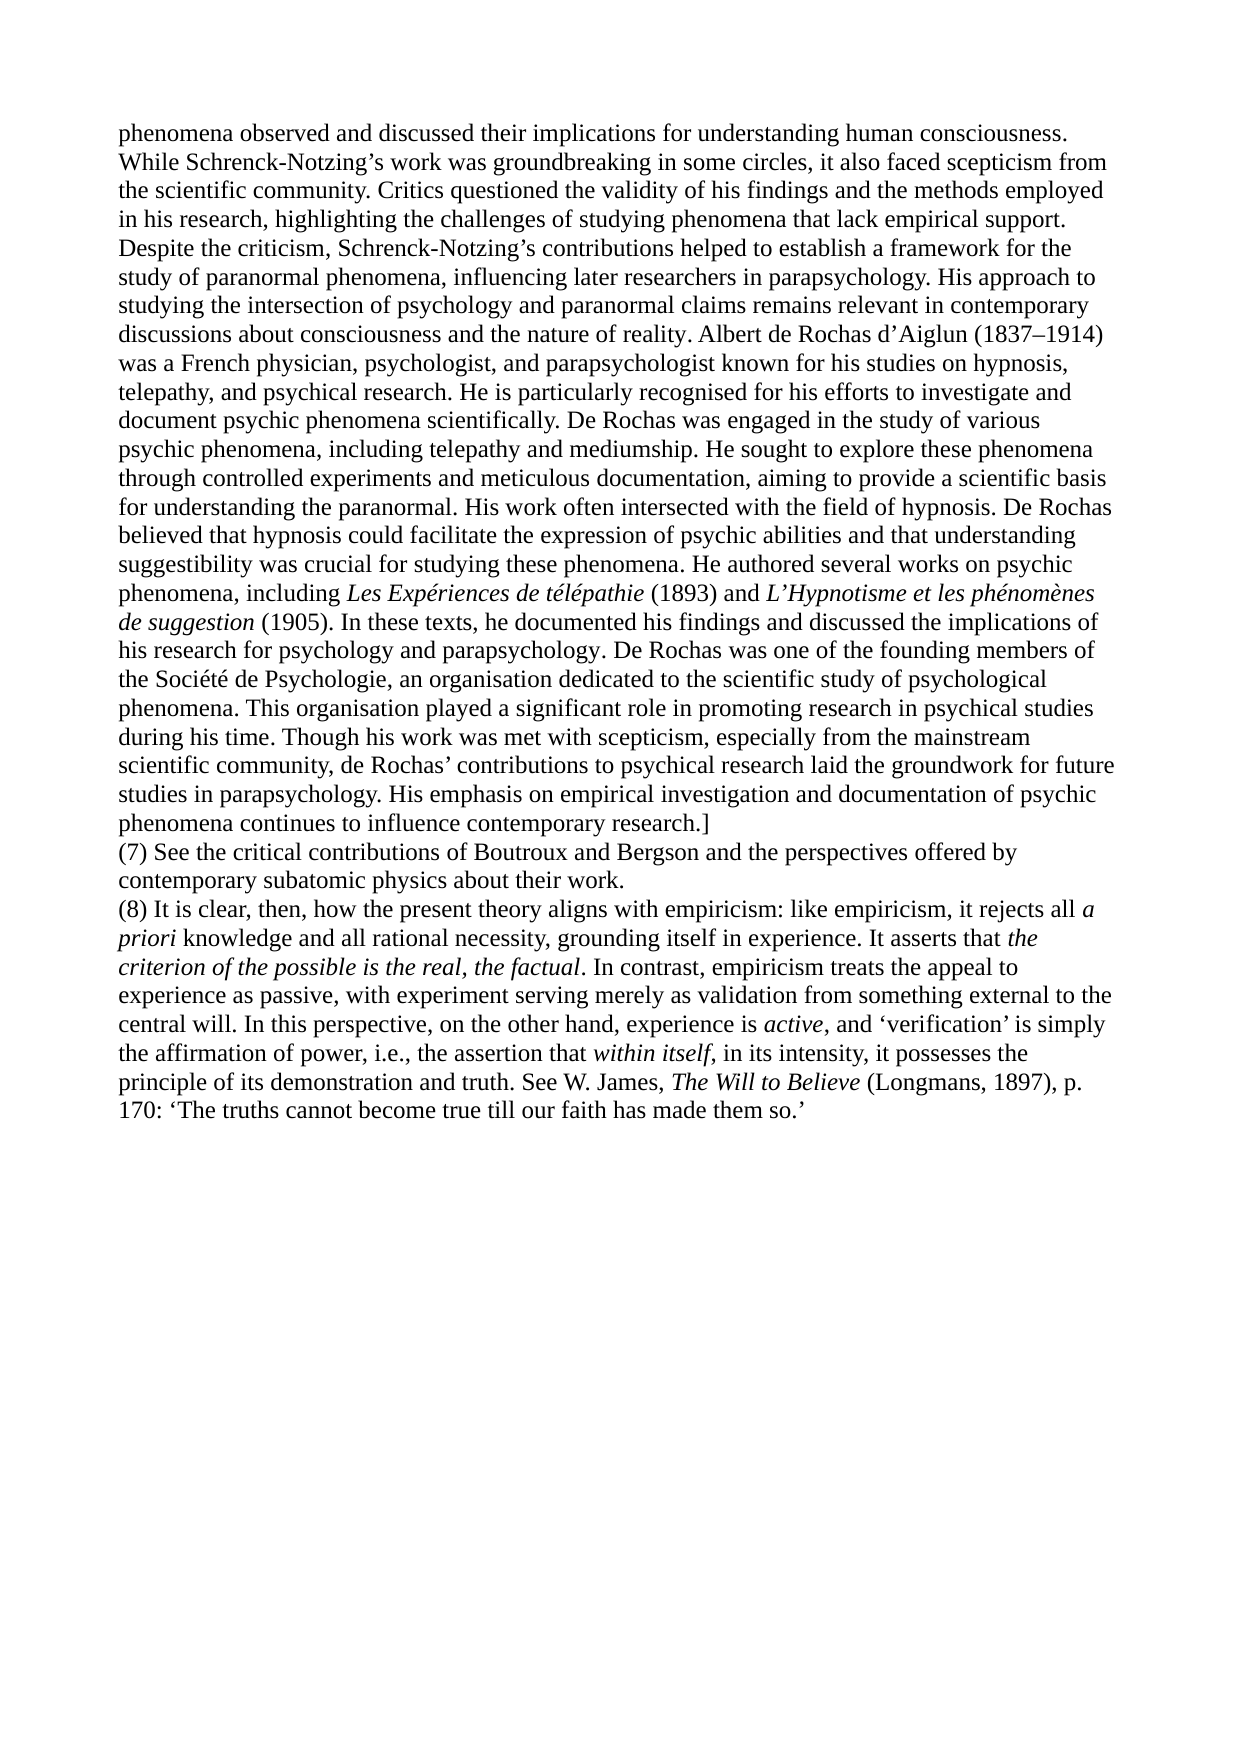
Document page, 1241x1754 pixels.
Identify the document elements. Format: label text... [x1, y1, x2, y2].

text phenomena observed and discussed their implications for understanding human consciousness​. While Schrenck-Notzing’s work was groundbreaking in some circles, it also faced scepticism from the scientific community. Critics questioned the validity of his findings and the methods employed in his research, highlighting the challenges of studying phenomena that lack empirical support. Despite the criticism, Schrenck-Notzing’s contributions helped to establish a framework for the study of paranormal phenomena, influencing later researchers in parapsychology. His approach to studying the intersection of psychology and paranormal claims remains relevant in contemporary discussions about consciousness and the nature of reality​. Albert de Rochas d’Aiglun (1837–1914) was a French physician, psychologist, and parapsychologist known for his studies on hypnosis, telepathy, and psychical research. He is particularly recognised for his efforts to investigate and document psychic phenomena scientifically. De Rochas was engaged in the study of various psychic phenomena, including telepathy and mediumship. He sought to explore these phenomena through controlled experiments and meticulous documentation, aiming to provide a scientific basis for understanding the paranormal. His work often intersected with the field of hypnosis. De Rochas believed that hypnosis could facilitate the expression of psychic abilities and that understanding suggestibility was crucial for studying these phenomena​. He authored several works on psychic phenomena, including Les Expériences de télépathie (1893) and L’Hypnotisme et les phénomènes de suggestion (1905). In these texts, he documented his findings and discussed the implications of his research for psychology and parapsychology​. De Rochas was one of the founding members of the Société de Psychologie, an organisation dedicated to the scientific study of psychological phenomena. This organisation played a significant role in promoting research in psychical studies during his time​. Though his work was met with scepticism, especially from the mainstream scientific community, de Rochas’ contributions to psychical research laid the groundwork for future studies in parapsychology. His emphasis on empirical investigation and documentation of psychic phenomena continues to influence contemporary research.​] [118, 118, 1122, 837]
text (7) See the critical contributions of Boutroux and Bergson and the perspectives offered by contemporary subatomic physics about their work. [118, 837, 1122, 894]
text (8) It is clear, then, how the present theory aligns with empiricism: like empiricism, it rejects all a priori knowledge and all rational necessity, grounding itself in experience. It asserts that the criterion of the possible is the real, the factual. In contrast, empiricism treats the appeal to experience as passive, with experiment serving merely as validation from something external to the central will. In this perspective, on the other hand, experience is active, and ‘verification’ is simply the affirmation of power, i.e., the assertion that within itself, in its intensity, it possesses the principle of its demonstration and truth. See W. James, The Will to Believe (Longmans, 1897), p. 170: ‘The truths cannot become true till our faith has made them so.’ [118, 894, 1122, 1124]
